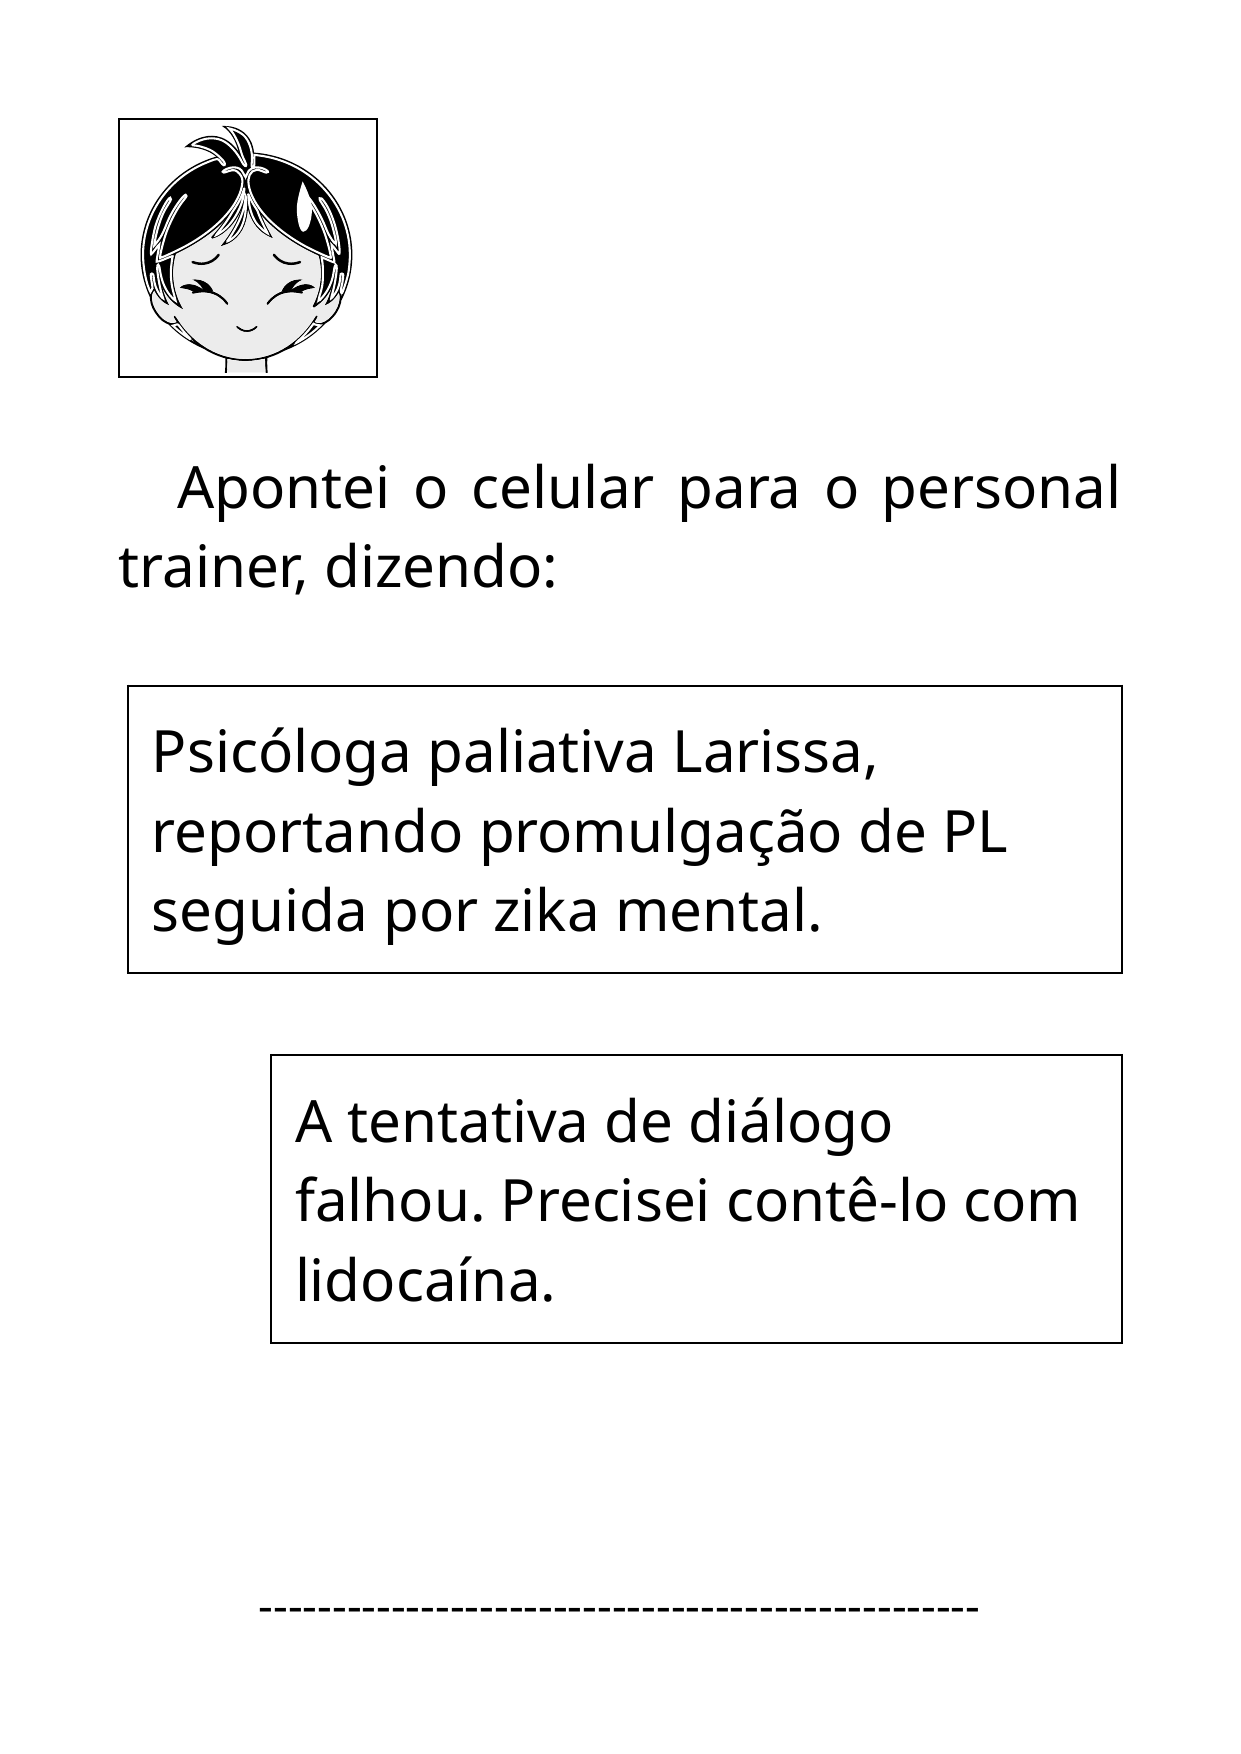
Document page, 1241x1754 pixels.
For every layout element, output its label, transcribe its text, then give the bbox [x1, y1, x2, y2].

text Apontei o celular para o personal trainer, dizendo: [118, 446, 1122, 605]
table_header Psicóloga paliativa Larissa, reportando promulgação de PL seguida por zika mental. [129, 687, 1121, 972]
table_header A tentativa de diálogo falhou. Precisei contê-lo com lidocaína. [272, 1056, 1121, 1342]
